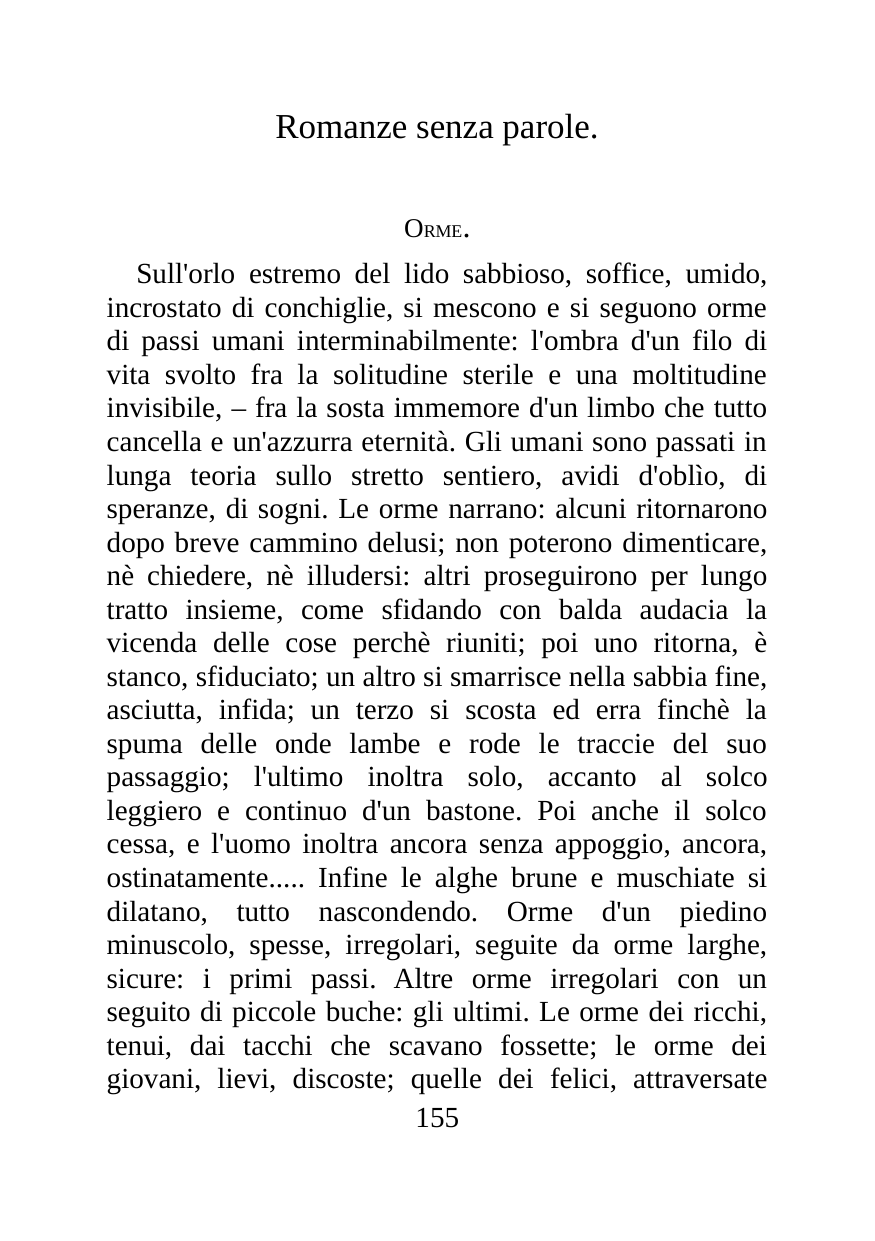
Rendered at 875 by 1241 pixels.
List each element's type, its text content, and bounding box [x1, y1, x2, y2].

subtitle Orme. [106, 207, 768, 244]
text Sull'orlo estremo del lido sabbioso, soffice, umido, incrostato di conchiglie, si mescono e si seguono orme di passi umani interminabilmente: l'ombra d'un filo di vita svolto fra la solitudine sterile e una moltitudine invisibile, ‒ fra la sosta immemore d'un limbo che tutto cancella e un'azzurra eternità. Gli umani sono passati in lunga teoria sullo stretto sentiero, avidi d'oblìo, di speranze, di sogni. Le orme narrano: alcuni ritornarono dopo breve cammino delusi; non poterono dimenticare, nè chiedere, nè illudersi: altri proseguirono per lungo tratto insieme, come sfidando con balda audacia la vicenda delle cose perchè riuniti; poi uno ritorna, è stanco, sfiduciato; un altro si smarrisce nella sabbia fine, asciutta, infida; un terzo si scosta ed erra finchè la spuma delle onde lambe e rode le traccie del suo passaggio; l'ultimo inoltra solo, accanto al solco leggiero e continuo d'un bastone. Poi anche il solco cessa, e l'uomo inoltra ancora senza appoggio, ancora, ostinatamente..... Infine le alghe brune e muschiate si dilatano, tutto nascondendo. Orme d'un piedino minuscolo, spesse, irregolari, seguite da orme larghe, sicure: i primi passi. Altre orme irregolari con un seguito di piccole buche: gli ultimi. Le orme dei ricchi, tenui, dai tacchi che scavano fossette; le orme dei giovani, lievi, discoste; quelle dei felici, attraversate [106, 256, 768, 1095]
subtitle Romanze senza parole. [106, 106, 768, 147]
